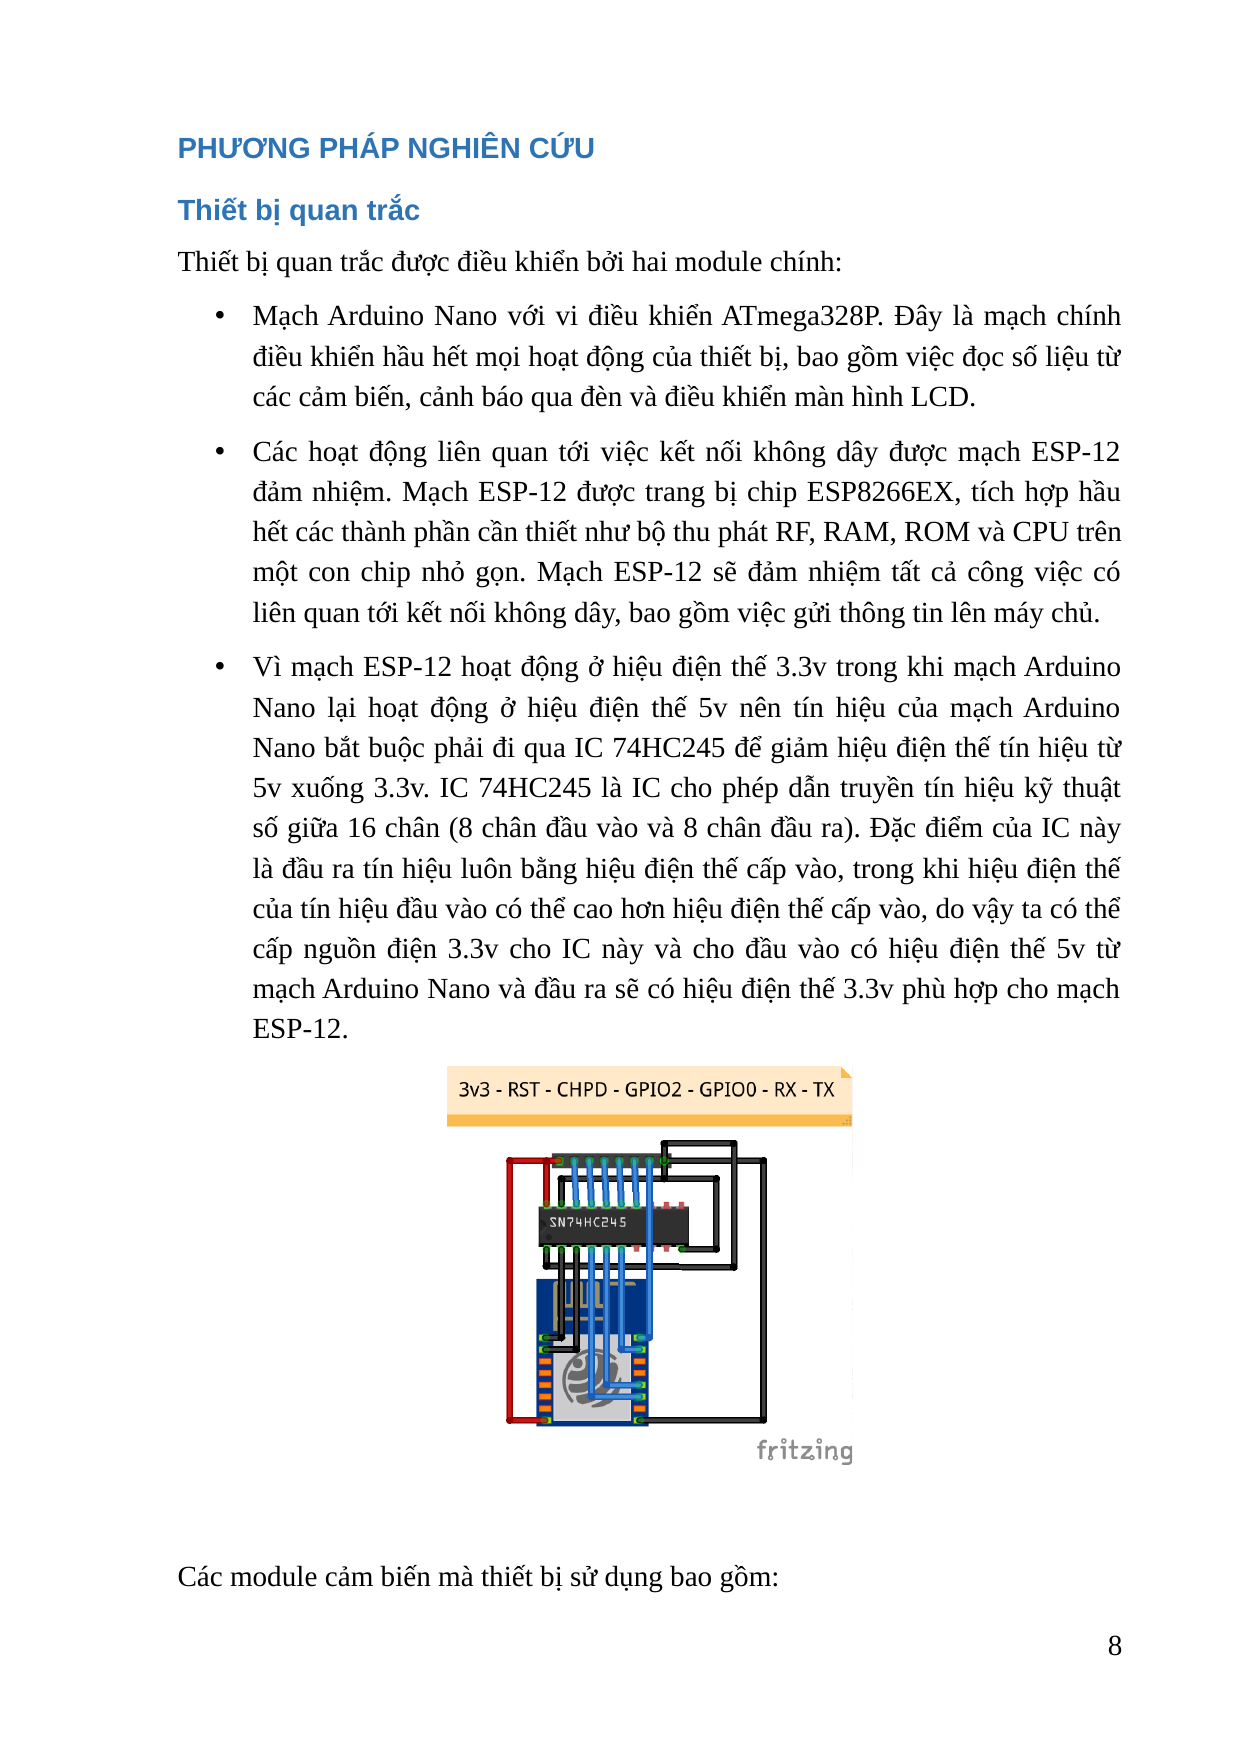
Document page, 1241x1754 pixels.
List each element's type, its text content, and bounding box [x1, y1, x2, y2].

list Vì mạch ESP-12 hoạt động ở hiệu điện thế 3.3v trong khi mạch Arduino Nano lại hoạt động ở hiệu điện thế 5v nên tín hiệu của mạch Arduino Nano bắt buộc phải đi qua IC 74HC245 để giảm hiệu điện thế tín hiệu từ 5v xuống 3.3v. IC 74HC245 là IC cho phép dẫn truyền tín hiệu kỹ thuật số giữa 16 chân (8 chân đầu vào và 8 chân đầu ra). Đặc điểm của IC này là đầu ra tín hiệu luôn bằng hiệu điện thế cấp vào, trong khi hiệu điện thế của tín hiệu đầu vào có thể cao hơn hiệu điện thế cấp vào, do vậy ta có thể cấp nguồn điện 3.3v cho IC này và cho đầu vào có hiệu điện thế 5v từ mạch Arduino Nano và đầu ra sẽ có hiệu điện thế 3.3v phù hợp cho mạch ESP-12. [215, 649, 1122, 1045]
text Thiết bị quan trắc được điều khiển bởi hai module chính: [177, 244, 1122, 277]
picture [447, 1066, 853, 1465]
list Các hoạt động liên quan tới việc kết nối không dây được mạch ESP-12 đảm nhiệm. Mạch ESP-12 được trang bị chip ESP8266EX, tích hợp hầu hết các thành phần cần thiết như bộ thu phát RF, RAM, ROM và CPU trên một con chip nhỏ gọn. Mạch ESP-12 sẽ đảm nhiệm tất cả công việc có liên quan tới kết nối không dây, bao gồm việc gửi thông tin lên máy chủ. [215, 434, 1122, 628]
subtitle Thiết bị quan trắc [177, 193, 1122, 227]
text Các module cảm biến mà thiết bị sử dụng bao gồm: [177, 1559, 1122, 1593]
subtitle PHƯƠNG PHÁP NGHIÊN CỨU [177, 131, 1122, 164]
list Mạch Arduino Nano với vi điều khiển ATmega328P. Đây là mạch chính điều khiển hầu hết mọi hoạt động của thiết bị, bao gồm việc đọc số liệu từ các cảm biến, cảnh báo qua đèn và điều khiển màn hình LCD. [215, 298, 1122, 413]
